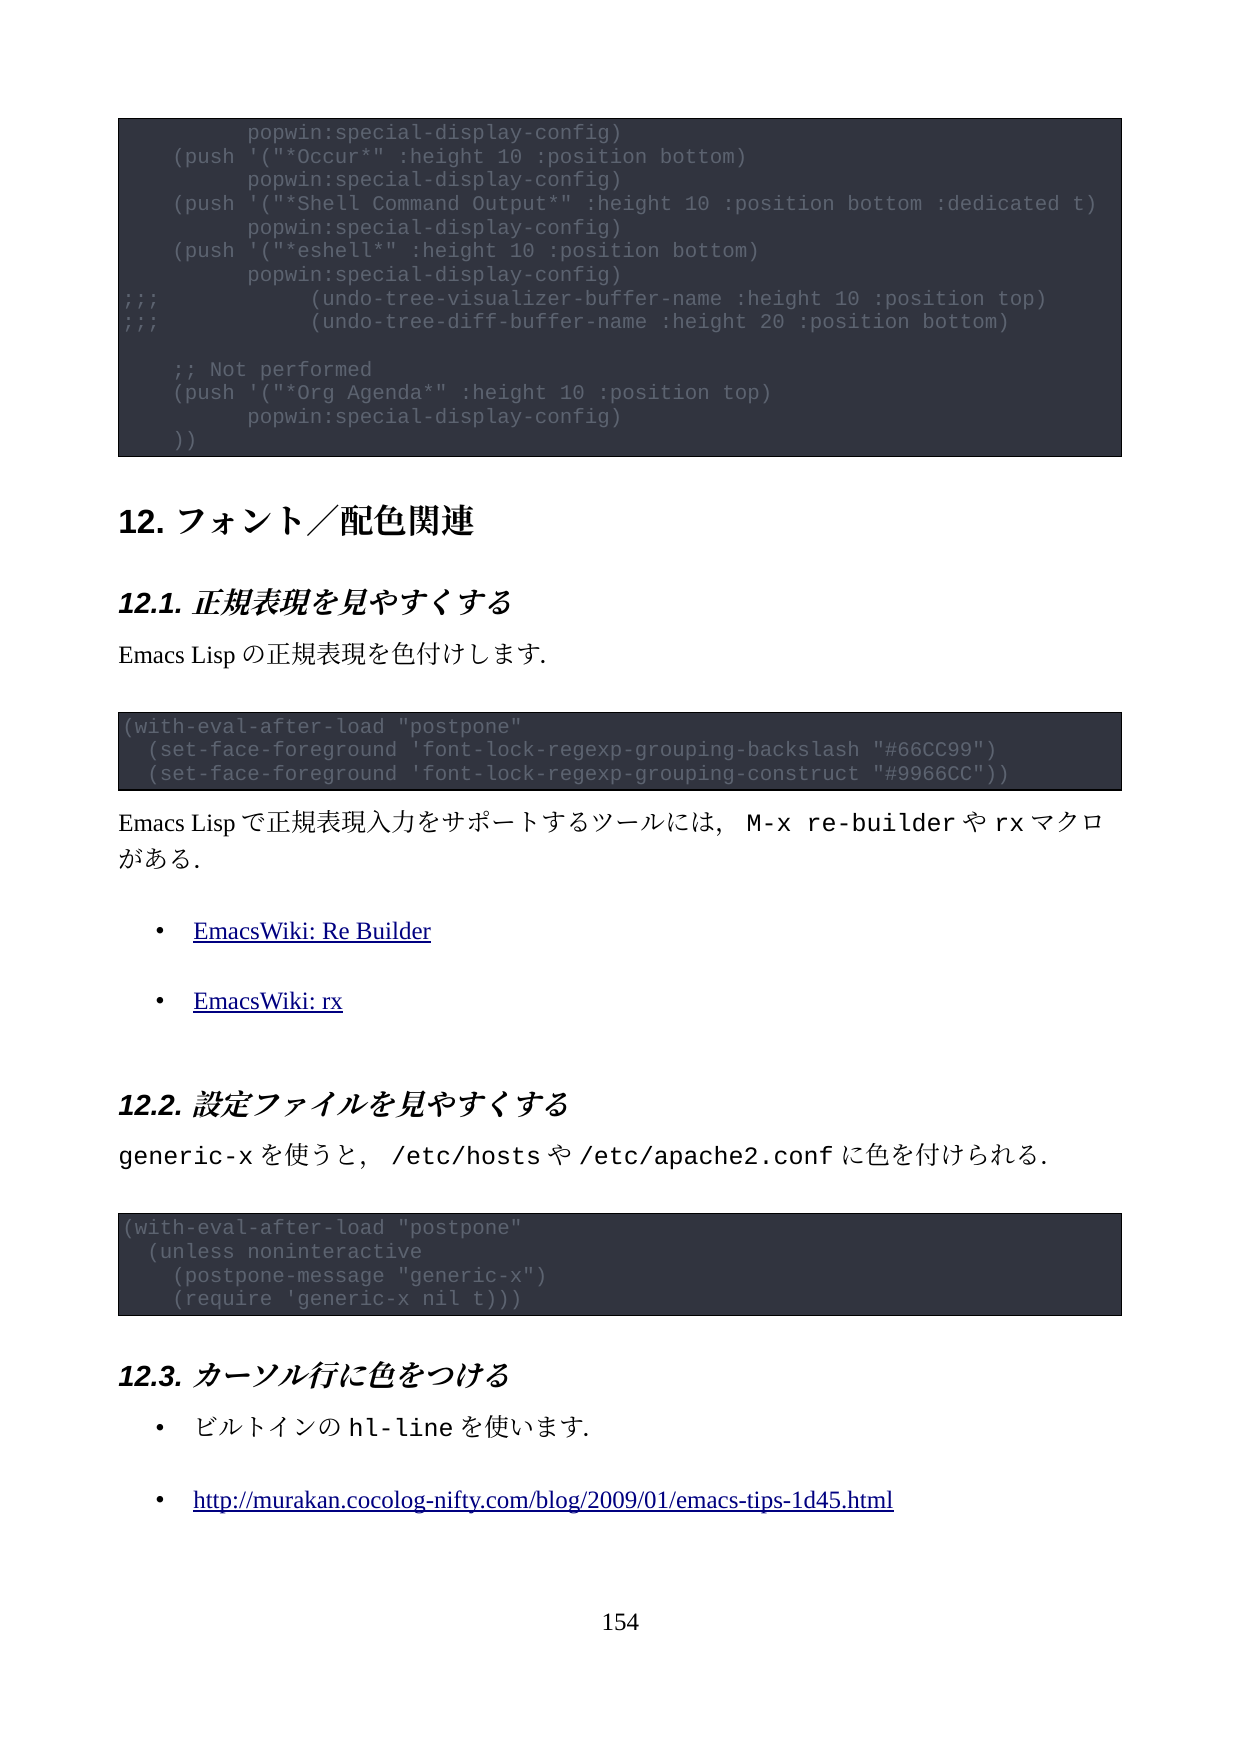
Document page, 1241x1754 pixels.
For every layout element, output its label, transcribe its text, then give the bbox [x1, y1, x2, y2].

text ;; Not performed [119, 354, 1121, 378]
text (push '("*Org Agenda*" :height 10 :position top) [119, 378, 1121, 402]
subtitle 設定ファイルを見やすくする [118, 1081, 1122, 1123]
text (unless noninteractive [119, 1237, 1121, 1261]
text (with-eval-after-load "postpone" [119, 713, 1121, 735]
text generic-x を使うと， /etc/hosts や /etc/apache2.conf に色を付けられる． [118, 1136, 1122, 1201]
text (postpone-message "generic-x") [119, 1261, 1121, 1284]
text (with-eval-after-load "postpone" [119, 1214, 1121, 1237]
list http://murakan.cocolog-nifty.com/blog/2009/01/emacs-tips-1d45.html [156, 1485, 1122, 1543]
text popwin:special-display-config) [119, 165, 1121, 189]
text Emacs Lisp で正規表現入力をサポートするツールには， M-x re-builder や rx マクロがある． [118, 803, 1122, 904]
subtitle 正規表現を見やすくする [118, 580, 1122, 622]
text popwin:special-display-config) [119, 260, 1121, 284]
text (push '("*eshell*" :height 10 :position bottom) [119, 236, 1121, 260]
text (set-face-foreground 'font-lock-regexp-grouping-backslash "#66CC99") [119, 735, 1121, 759]
subtitle フォント／配色関連 [118, 494, 1122, 543]
list EmacsWiki: rx [156, 986, 1122, 1044]
text ;;; (undo-tree-visualizer-buffer-name :height 10 :position top) [119, 284, 1121, 307]
subtitle カーソル行に色をつける [118, 1353, 1122, 1395]
text (push '("*Occur*" :height 10 :position bottom) [119, 142, 1121, 165]
list ビルトインの hl-line を使います． [156, 1408, 1122, 1473]
text )) [119, 426, 1121, 456]
text (set-face-foreground 'font-lock-regexp-grouping-construct "#9966CC")) [119, 759, 1121, 789]
list EmacsWiki: Re Builder [156, 916, 1122, 974]
text popwin:special-display-config) [119, 119, 1121, 142]
text Emacs Lisp の正規表現を色付けします． [118, 634, 1122, 699]
text (require 'generic-x nil t))) [119, 1284, 1121, 1315]
text ;;; (undo-tree-diff-buffer-name :height 20 :position bottom) [119, 307, 1121, 331]
text popwin:special-display-config) [119, 213, 1121, 236]
text popwin:special-display-config) [119, 402, 1121, 426]
text (push '("*Shell Command Output*" :height 10 :position bottom :dedicated t) [119, 189, 1121, 213]
